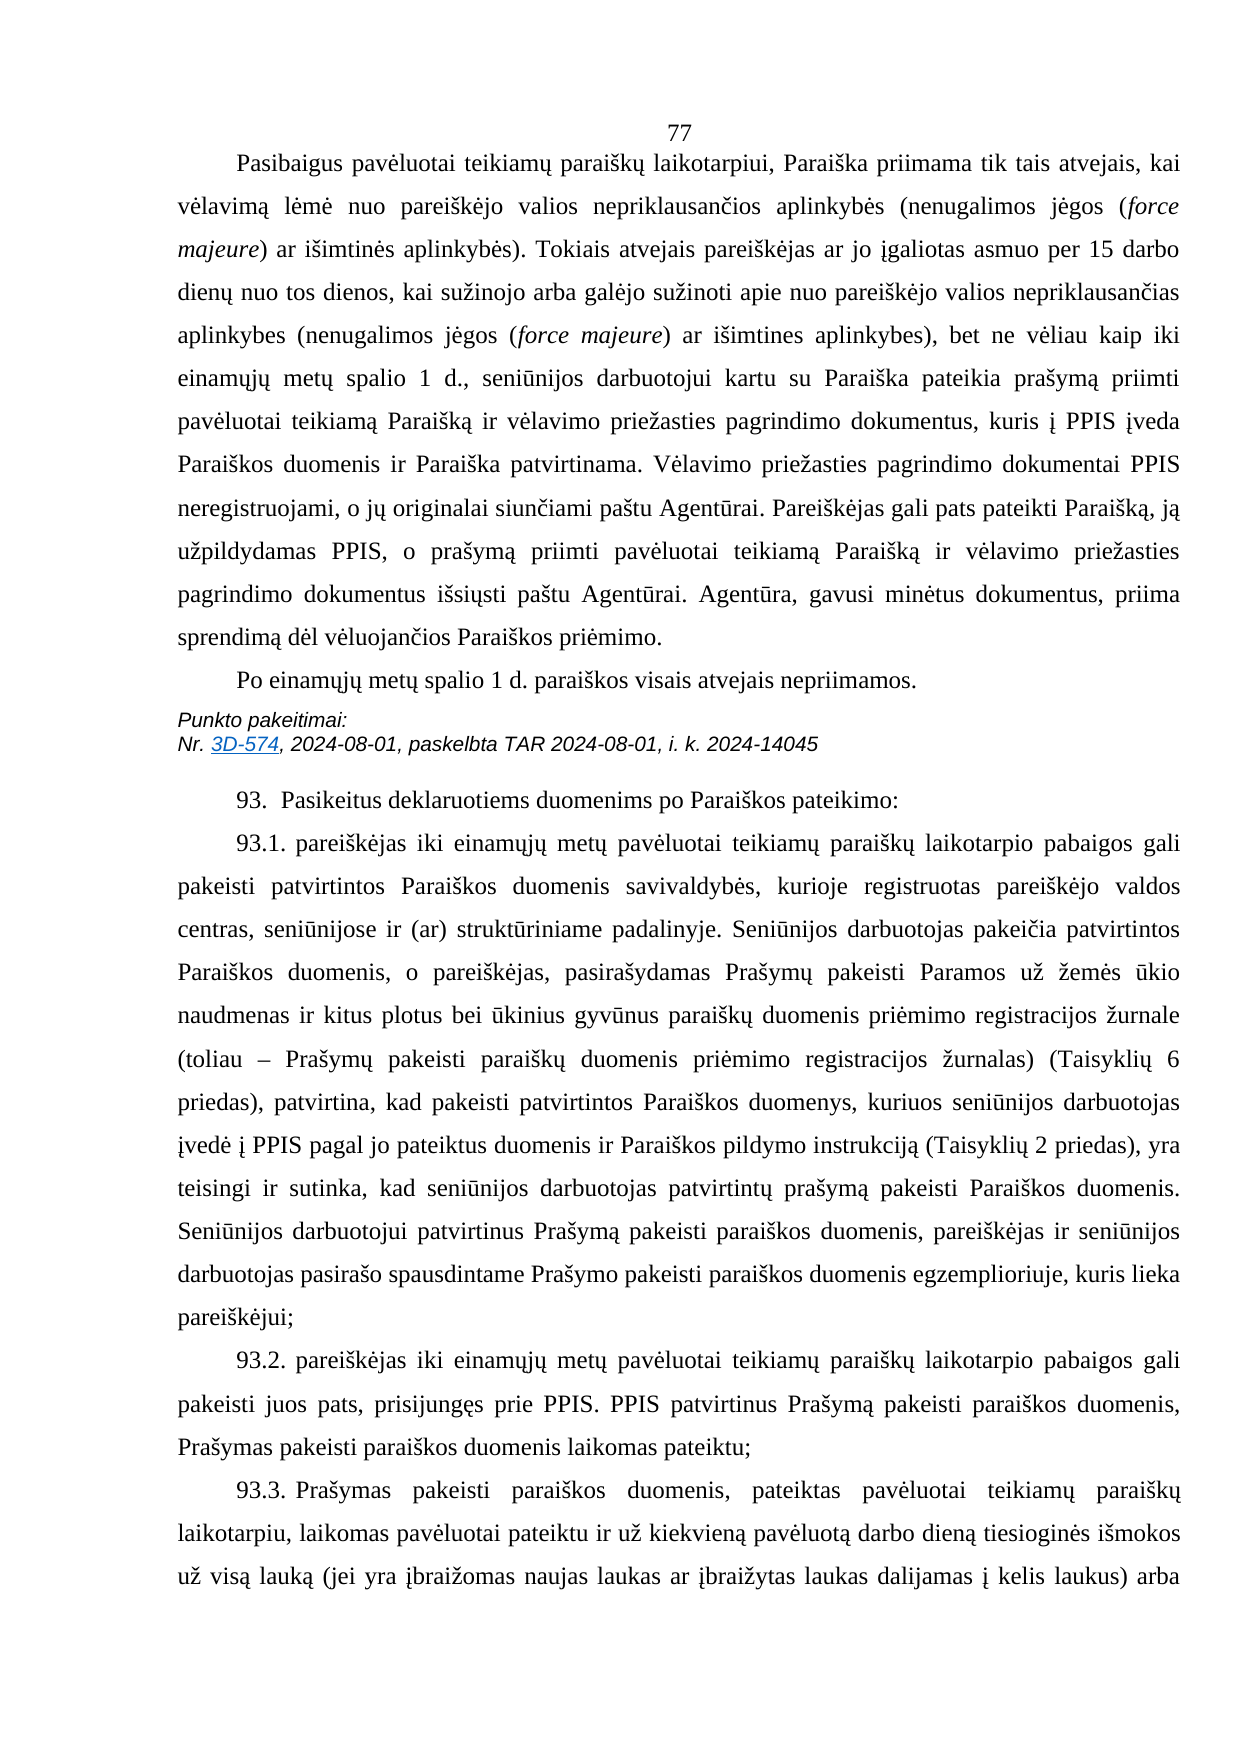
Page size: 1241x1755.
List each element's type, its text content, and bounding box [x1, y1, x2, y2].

text 93.2. pareiškėjas iki einamųjų metų pavėluotai teikiamų paraiškų laikotarpio pabaigos gali pakeisti juos pats, prisijungęs prie PPIS. PPIS patvirtinus Prašymą pakeisti paraiškos duomenis, Prašymas pakeisti paraiškos duomenis laikomas pateiktu; [177, 1346, 1181, 1461]
text 93. Pasikeitus deklaruotiems duomenims po Paraiškos pateikimo: [177, 785, 1181, 814]
text 93.1. pareiškėjas iki einamųjų metų pavėluotai teikiamų paraiškų laikotarpio pabaigos gali pakeisti patvirtintos Paraiškos duomenis savivaldybės, kurioje registruotas pareiškėjo valdos centras, seniūnijose ir (ar) struktūriniame padalinyje. Seniūnijos darbuotojas pakeičia patvirtintos Paraiškos duomenis, o pareiškėjas, pasirašydamas Prašymų pakeisti Paramos už žemės ūkio naudmenas ir kitus plotus bei ūkinius gyvūnus paraiškų duomenis priėmimo registracijos žurnale (toliau – Prašymų pakeisti paraiškų duomenis priėmimo registracijos žurnalas) (Taisyklių 6 priedas), patvirtina, kad pakeisti patvirtintos Paraiškos duomenys, kuriuos seniūnijos darbuotojas įvedė į PPIS pagal jo pateiktus duomenis ir Paraiškos pildymo instrukciją (Taisyklių 2 priedas), yra teisingi ir sutinka, kad seniūnijos darbuotojas patvirtintų prašymą pakeisti Paraiškos duomenis. Seniūnijos darbuotojui patvirtinus Prašymą pakeisti paraiškos duomenis, pareiškėjas ir seniūnijos darbuotojas pasirašo spausdintame Prašymo pakeisti paraiškos duomenis egzemplioriuje, kuris lieka pareiškėjui; [177, 828, 1181, 1331]
text Pasibaigus pavėluotai teikiamų paraiškų laikotarpiui, Paraiška priimama tik tais atvejais, kai vėlavimą lėmė nuo pareiškėjo valios nepriklausančios aplinkybės (nenugalimos jėgos (force majeure) ar išimtinės aplinkybės). Tokiais atvejais pareiškėjas ar jo įgaliotas asmuo per 15 darbo dienų nuo tos dienos, kai sužinojo arba galėjo sužinoti apie nuo pareiškėjo valios nepriklausančias aplinkybes (nenugalimos jėgos (force majeure) ar išimtines aplinkybes), bet ne vėliau kaip iki einamųjų metų spalio 1 d., seniūnijos darbuotojui kartu su Paraiška pateikia prašymą priimti pavėluotai teikiamą Paraišką ir vėlavimo priežasties pagrindimo dokumentus, kuris į PPIS įveda Paraiškos duomenis ir Paraiška patvirtinama. Vėlavimo priežasties pagrindimo dokumentai PPIS neregistruojami, o jų originalai siunčiami paštu Agentūrai. Pareiškėjas gali pats pateikti Paraišką, ją užpildydamas PPIS, o prašymą priimti pavėluotai teikiamą Paraišką ir vėlavimo priežasties pagrindimo dokumentus išsiųsti paštu Agentūrai. Agentūra, gavusi minėtus dokumentus, priima sprendimą dėl vėluojančios Paraiškos priėmimo. [177, 148, 1181, 651]
text Po einamųjų metų spalio 1 d. paraiškos visais atvejais nepriimamos. [177, 665, 1181, 694]
text Nr. 3D-574, 2024-08-01, paskelbta TAR 2024-08-01, i. k. 2024-14045 [177, 732, 1181, 756]
text Punkto pakeitimai: [177, 708, 1181, 732]
text 93.3. Prašymas pakeisti paraiškos duomenis, pateiktas pavėluotai teikiamų paraiškų laikotarpiu, laikomas pavėluotai pateiktu ir už kiekvieną pavėluotą darbo dieną tiesioginės išmokos už visą lauką (jei yra įbraižomas naujas laukas ar įbraižytas laukas dalijamas į kelis laukus) arba [177, 1475, 1181, 1590]
